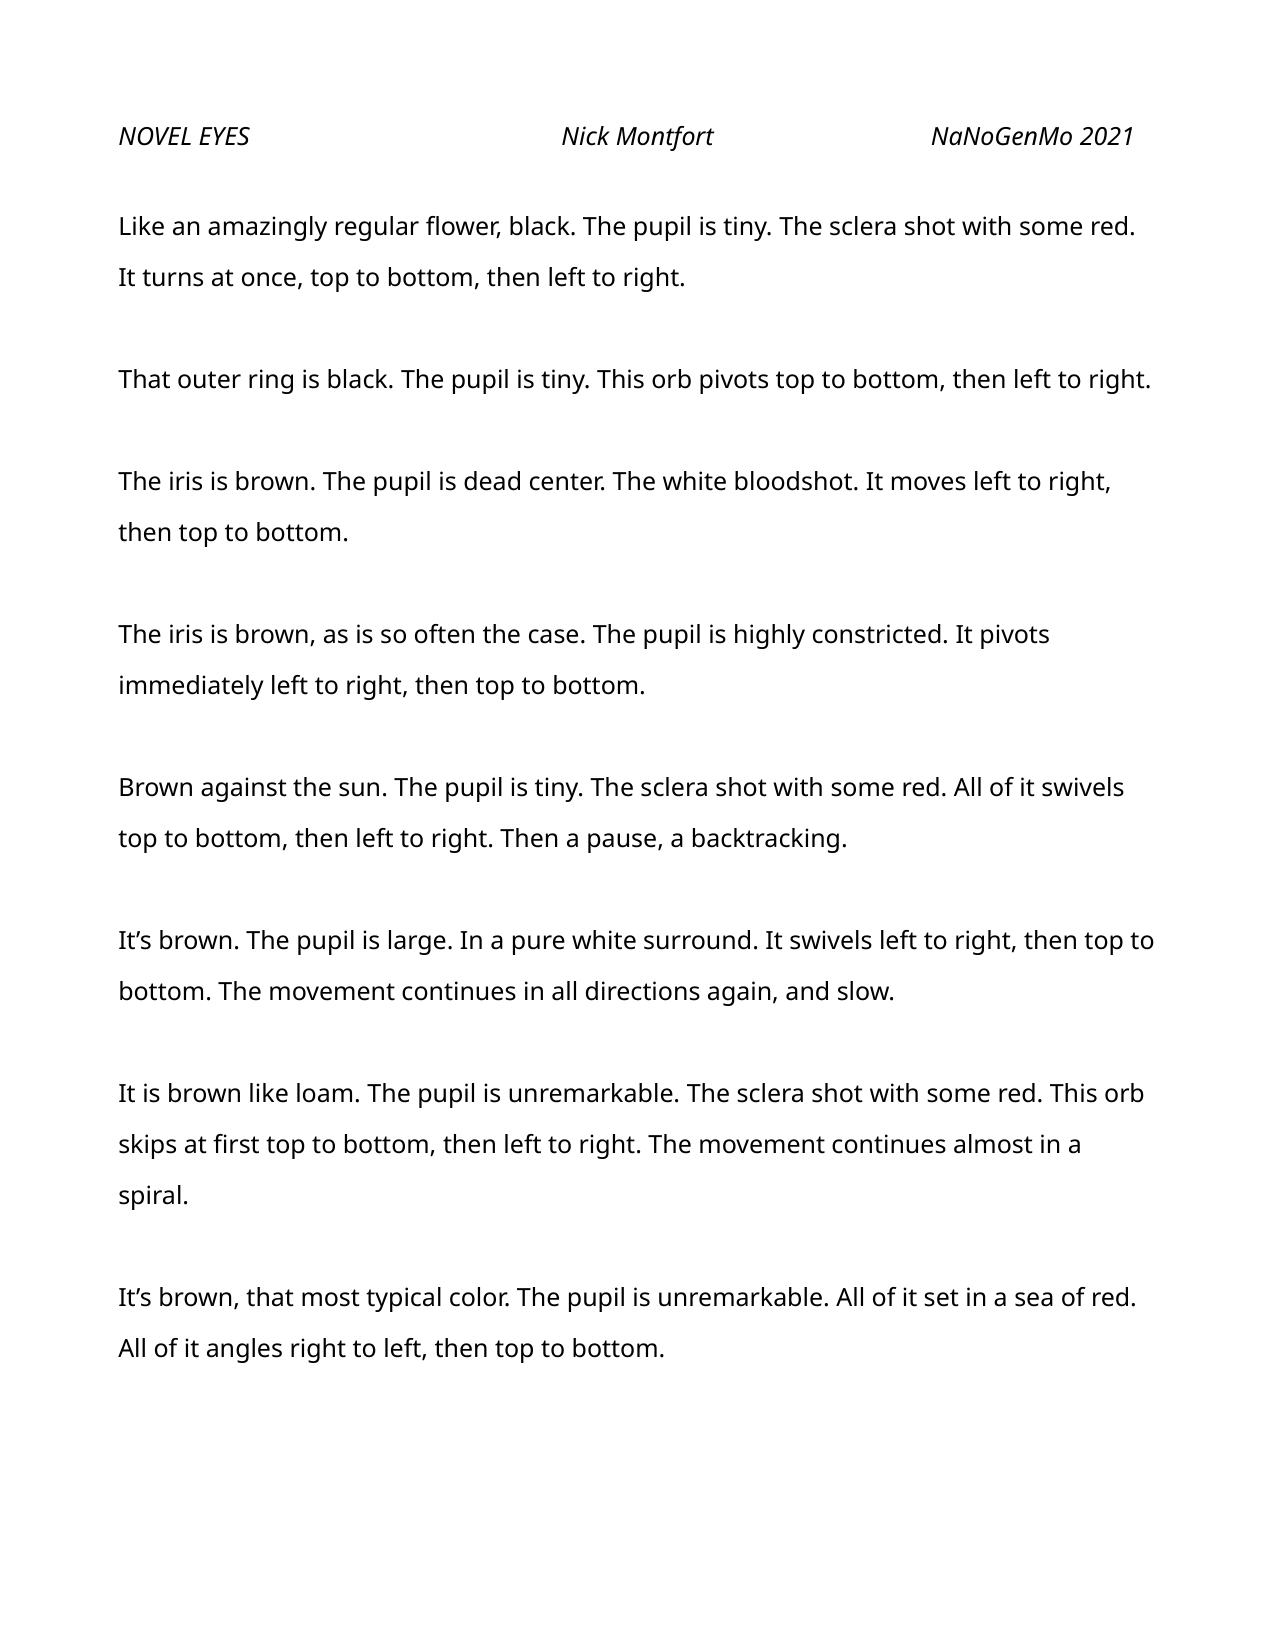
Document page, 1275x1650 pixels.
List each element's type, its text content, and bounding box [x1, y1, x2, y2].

text It’s brown, that most typical color. The pupil is unremarkable. All of it set in a sea of red. All of it angles right to left, then top to bottom. [118, 1280, 1157, 1365]
text Like an amazingly regular flower, black. The pupil is tiny. The sclera shot with some red. It turns at once, top to bottom, then left to right. [118, 208, 1157, 293]
text The iris is brown, as is so often the case. The pupil is highly constricted. It pivots immediately left to right, then top to bottom. [118, 616, 1157, 702]
text Brown against the sun. The pupil is tiny. The sclera shot with some red. All of it swivels top to bottom, then left to right. Then a pause, a backtracking. [118, 769, 1157, 855]
text The iris is brown. The pupil is dead center. The white bloodshot. It moves left to right, then top to bottom. [118, 463, 1157, 548]
text It is brown like loam. The pupil is unremarkable. The sclera shot with some red. This orb skips at first top to bottom, then left to right. The movement continues almost in a spiral. [118, 1076, 1157, 1212]
text That outer ring is black. The pupil is tiny. This orb pivots top to bottom, then left to right. [118, 361, 1157, 395]
text It’s brown. The pupil is large. In a pure white surround. It swivels left to right, then top to bottom. The movement continues in all directions again, and slow. [118, 923, 1157, 1008]
